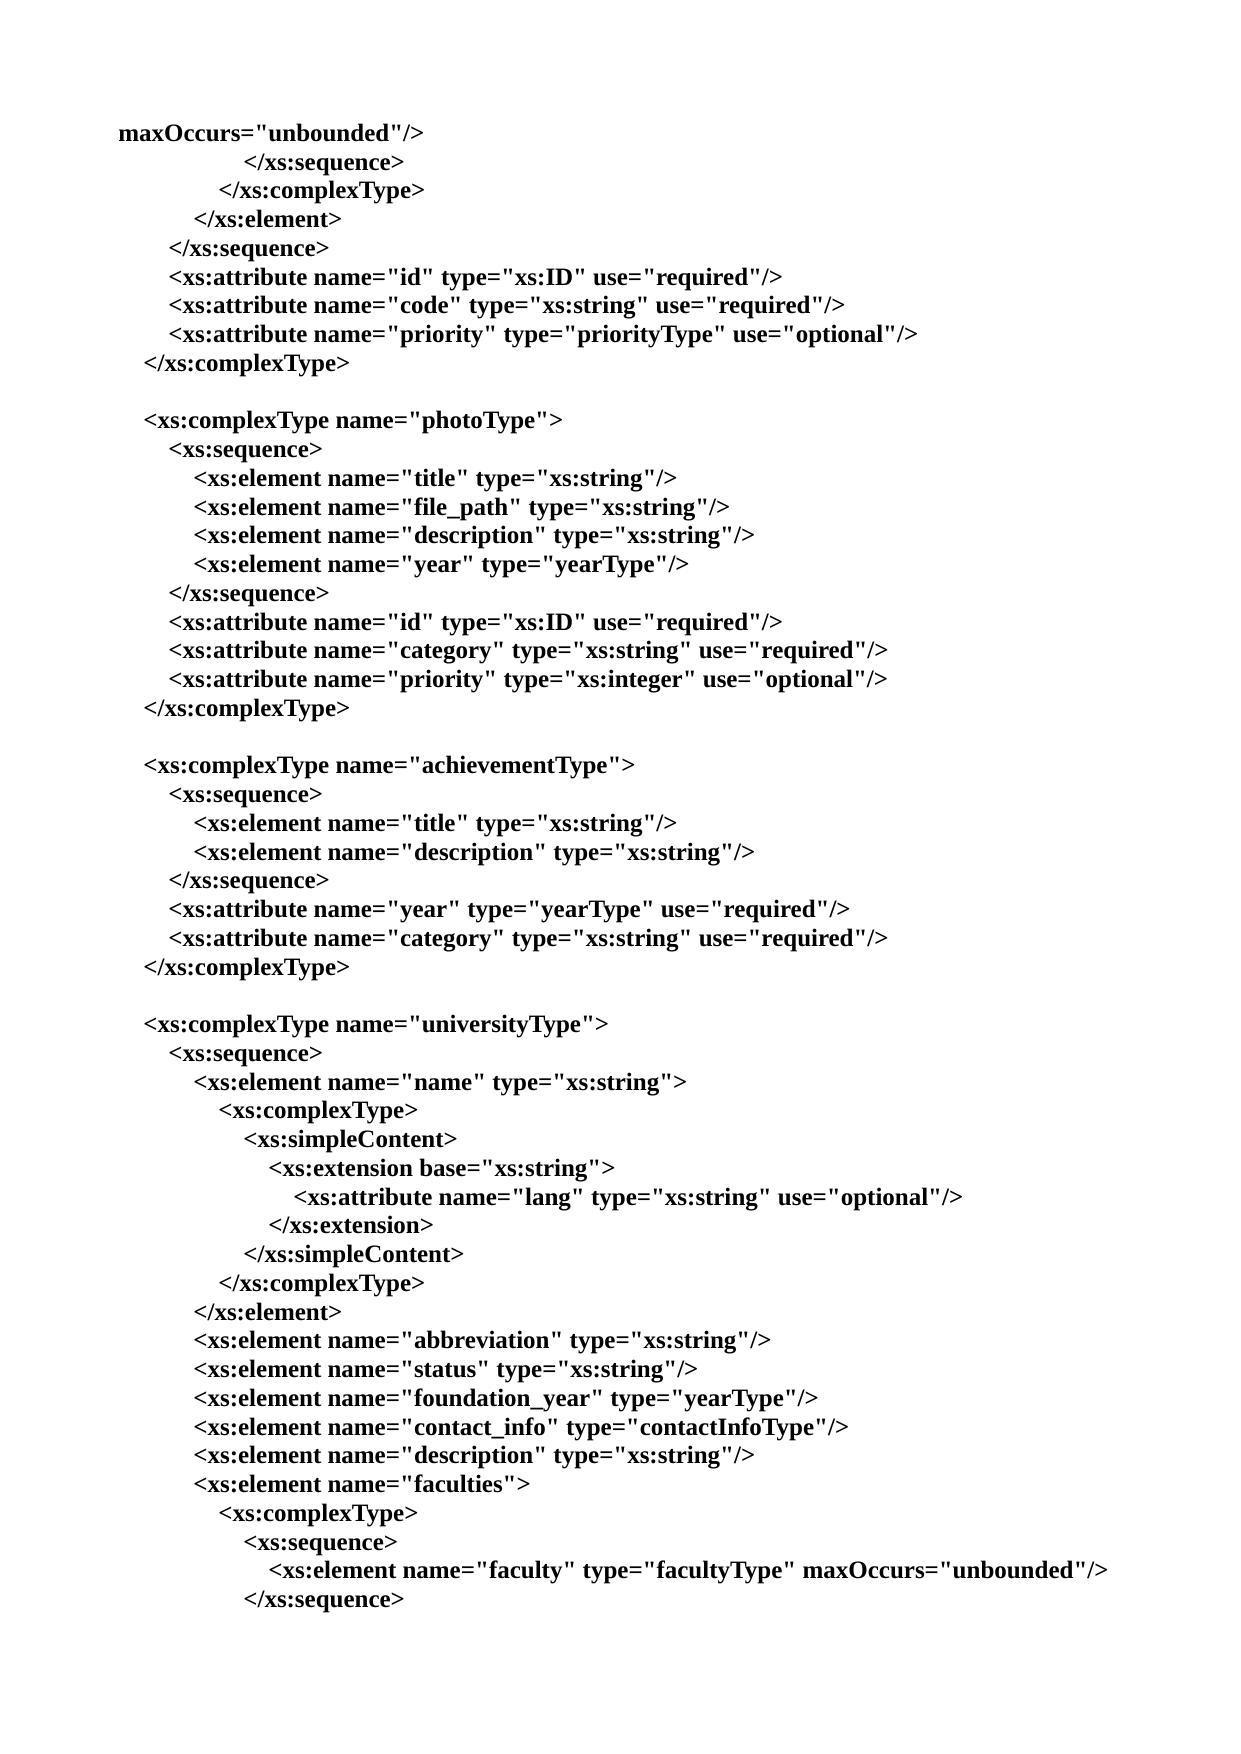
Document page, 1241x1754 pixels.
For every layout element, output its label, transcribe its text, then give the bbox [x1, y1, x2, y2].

text </xs:complexType> [118, 952, 1122, 981]
text <xs:element name="file_path" type="xs:string"/> [118, 492, 1122, 521]
text </xs:complexType> [118, 348, 1122, 377]
text <xs:attribute name="id" type="xs:ID" use="required"/> [118, 607, 1122, 636]
text <xs:extension base="xs:string"> [118, 1153, 1122, 1182]
text maxOccurs="unbounded"/> [118, 118, 1122, 147]
text </xs:sequence> [118, 578, 1122, 607]
text <xs:complexType> [118, 1096, 1122, 1124]
text <xs:attribute name="code" type="xs:string" use="required"/> [118, 291, 1122, 319]
text <xs:simpleContent> [118, 1124, 1122, 1153]
text <xs:attribute name="category" type="xs:string" use="required"/> [118, 923, 1122, 952]
text <xs:complexType name="achievementType"> [118, 751, 1122, 779]
text <xs:sequence> [118, 1527, 1122, 1556]
text <xs:attribute name="year" type="yearType" use="required"/> [118, 894, 1122, 923]
text <xs:element name="faculty" type="facultyType" maxOccurs="unbounded"/> [118, 1556, 1122, 1584]
text <xs:attribute name="lang" type="xs:string" use="optional"/> [118, 1182, 1122, 1211]
text <xs:element name="contact_info" type="contactInfoType"/> [118, 1412, 1122, 1441]
text <xs:element name="foundation_year" type="yearType"/> [118, 1383, 1122, 1412]
text </xs:element> [118, 1297, 1122, 1326]
text <xs:sequence> [118, 779, 1122, 808]
text </xs:extension> [118, 1211, 1122, 1239]
text <xs:element name="title" type="xs:string"/> [118, 463, 1122, 492]
text <xs:attribute name="priority" type="xs:integer" use="optional"/> [118, 664, 1122, 693]
text <xs:element name="status" type="xs:string"/> [118, 1354, 1122, 1383]
text </xs:sequence> [118, 233, 1122, 262]
text <xs:sequence> [118, 434, 1122, 463]
text <xs:sequence> [118, 1038, 1122, 1067]
text </xs:simpleContent> [118, 1239, 1122, 1268]
text <xs:element name="description" type="xs:string"/> [118, 521, 1122, 549]
text <xs:element name="year" type="yearType"/> [118, 549, 1122, 578]
text <xs:attribute name="priority" type="priorityType" use="optional"/> [118, 319, 1122, 348]
text <xs:complexType> [118, 1498, 1122, 1527]
text <xs:element name="abbreviation" type="xs:string"/> [118, 1326, 1122, 1354]
text <xs:complexType name="universityType"> [118, 1009, 1122, 1038]
text <xs:attribute name="id" type="xs:ID" use="required"/> [118, 262, 1122, 291]
text </xs:complexType> [118, 693, 1122, 722]
text </xs:sequence> [118, 147, 1122, 176]
text <xs:complexType name="photoType"> [118, 406, 1122, 434]
text <xs:element name="description" type="xs:string"/> [118, 1441, 1122, 1469]
text </xs:element> [118, 204, 1122, 233]
text </xs:complexType> [118, 1268, 1122, 1297]
text <xs:attribute name="category" type="xs:string" use="required"/> [118, 636, 1122, 664]
text <xs:element name="description" type="xs:string"/> [118, 837, 1122, 866]
text </xs:sequence> [118, 866, 1122, 894]
text <xs:element name="name" type="xs:string"> [118, 1067, 1122, 1096]
text <xs:element name="title" type="xs:string"/> [118, 808, 1122, 837]
text </xs:complexType> [118, 176, 1122, 204]
text </xs:sequence> [118, 1584, 1122, 1613]
text <xs:element name="faculties"> [118, 1469, 1122, 1498]
